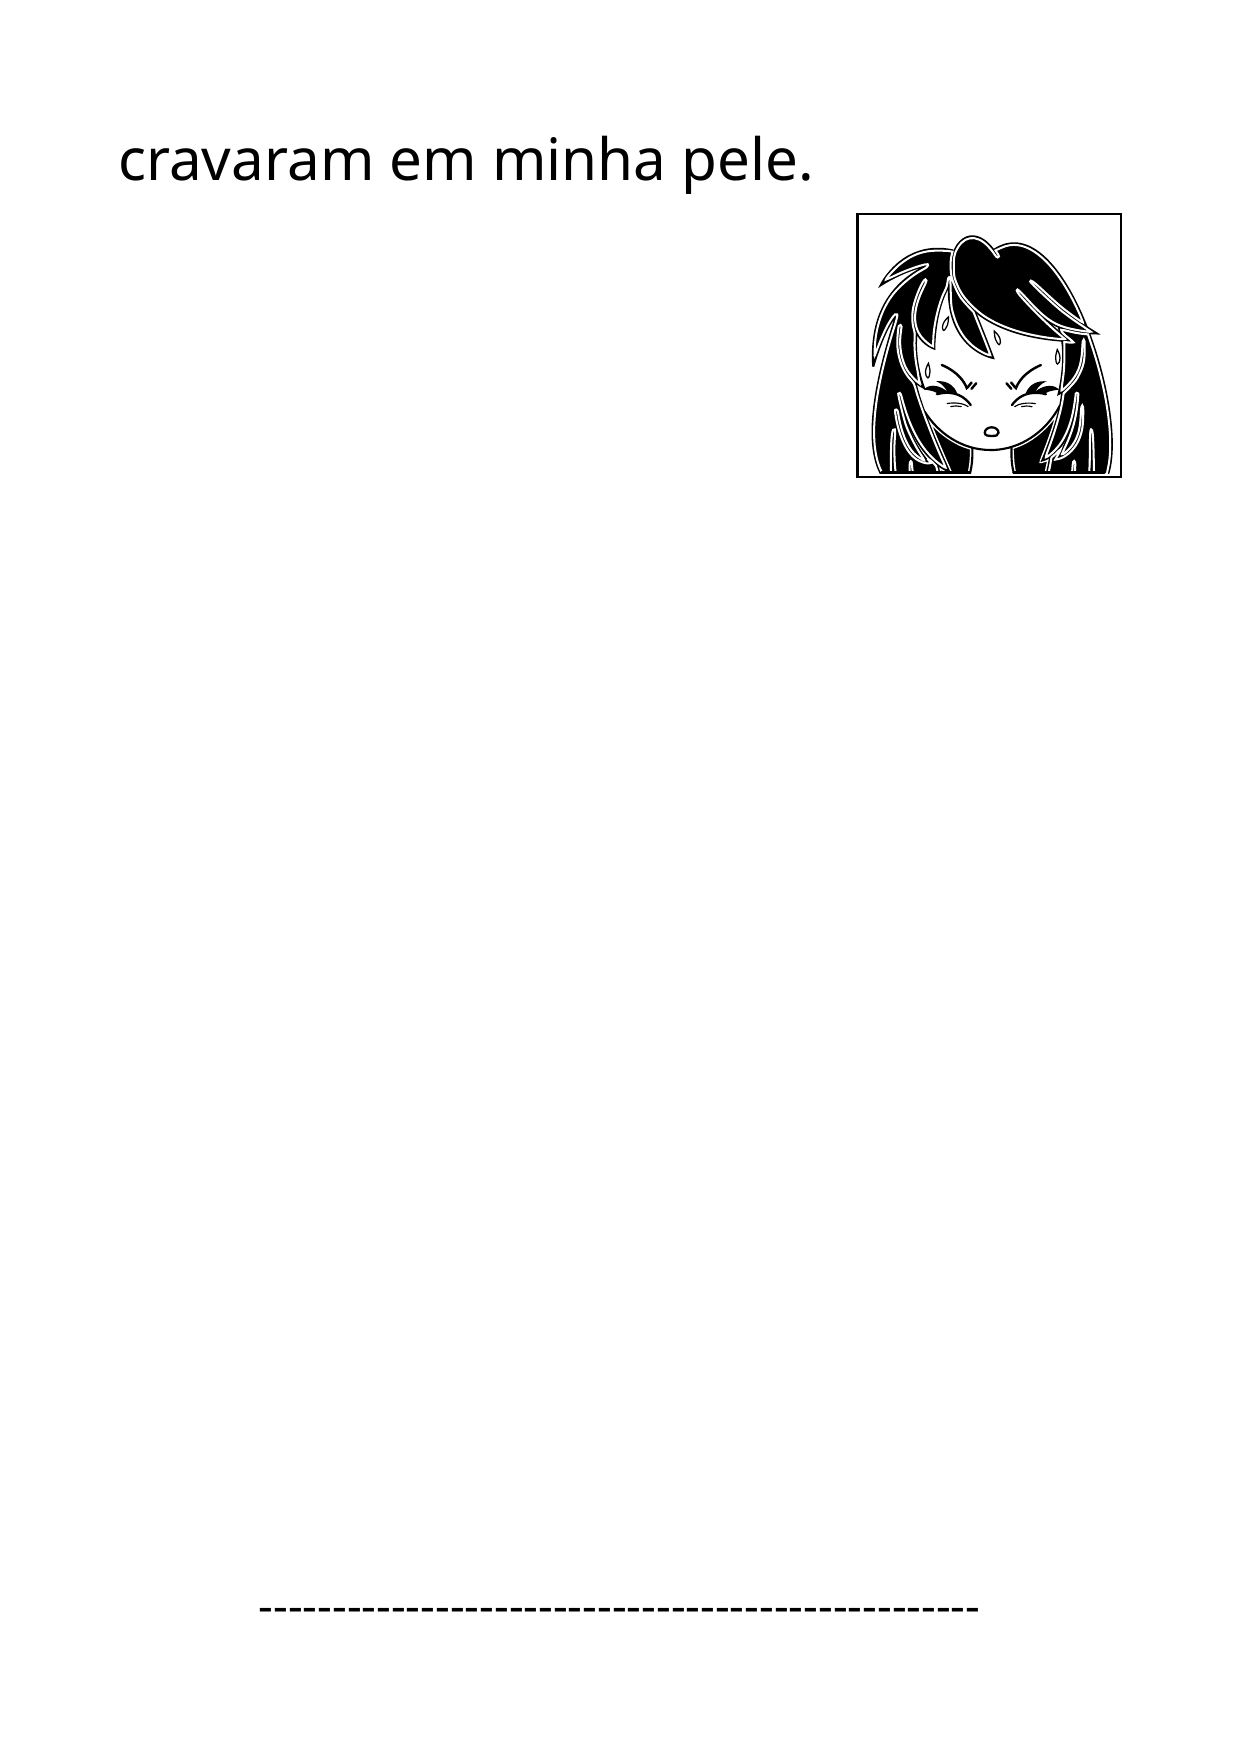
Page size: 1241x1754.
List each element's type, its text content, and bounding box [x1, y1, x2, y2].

text cravaram em minha pele. [118, 118, 1122, 198]
